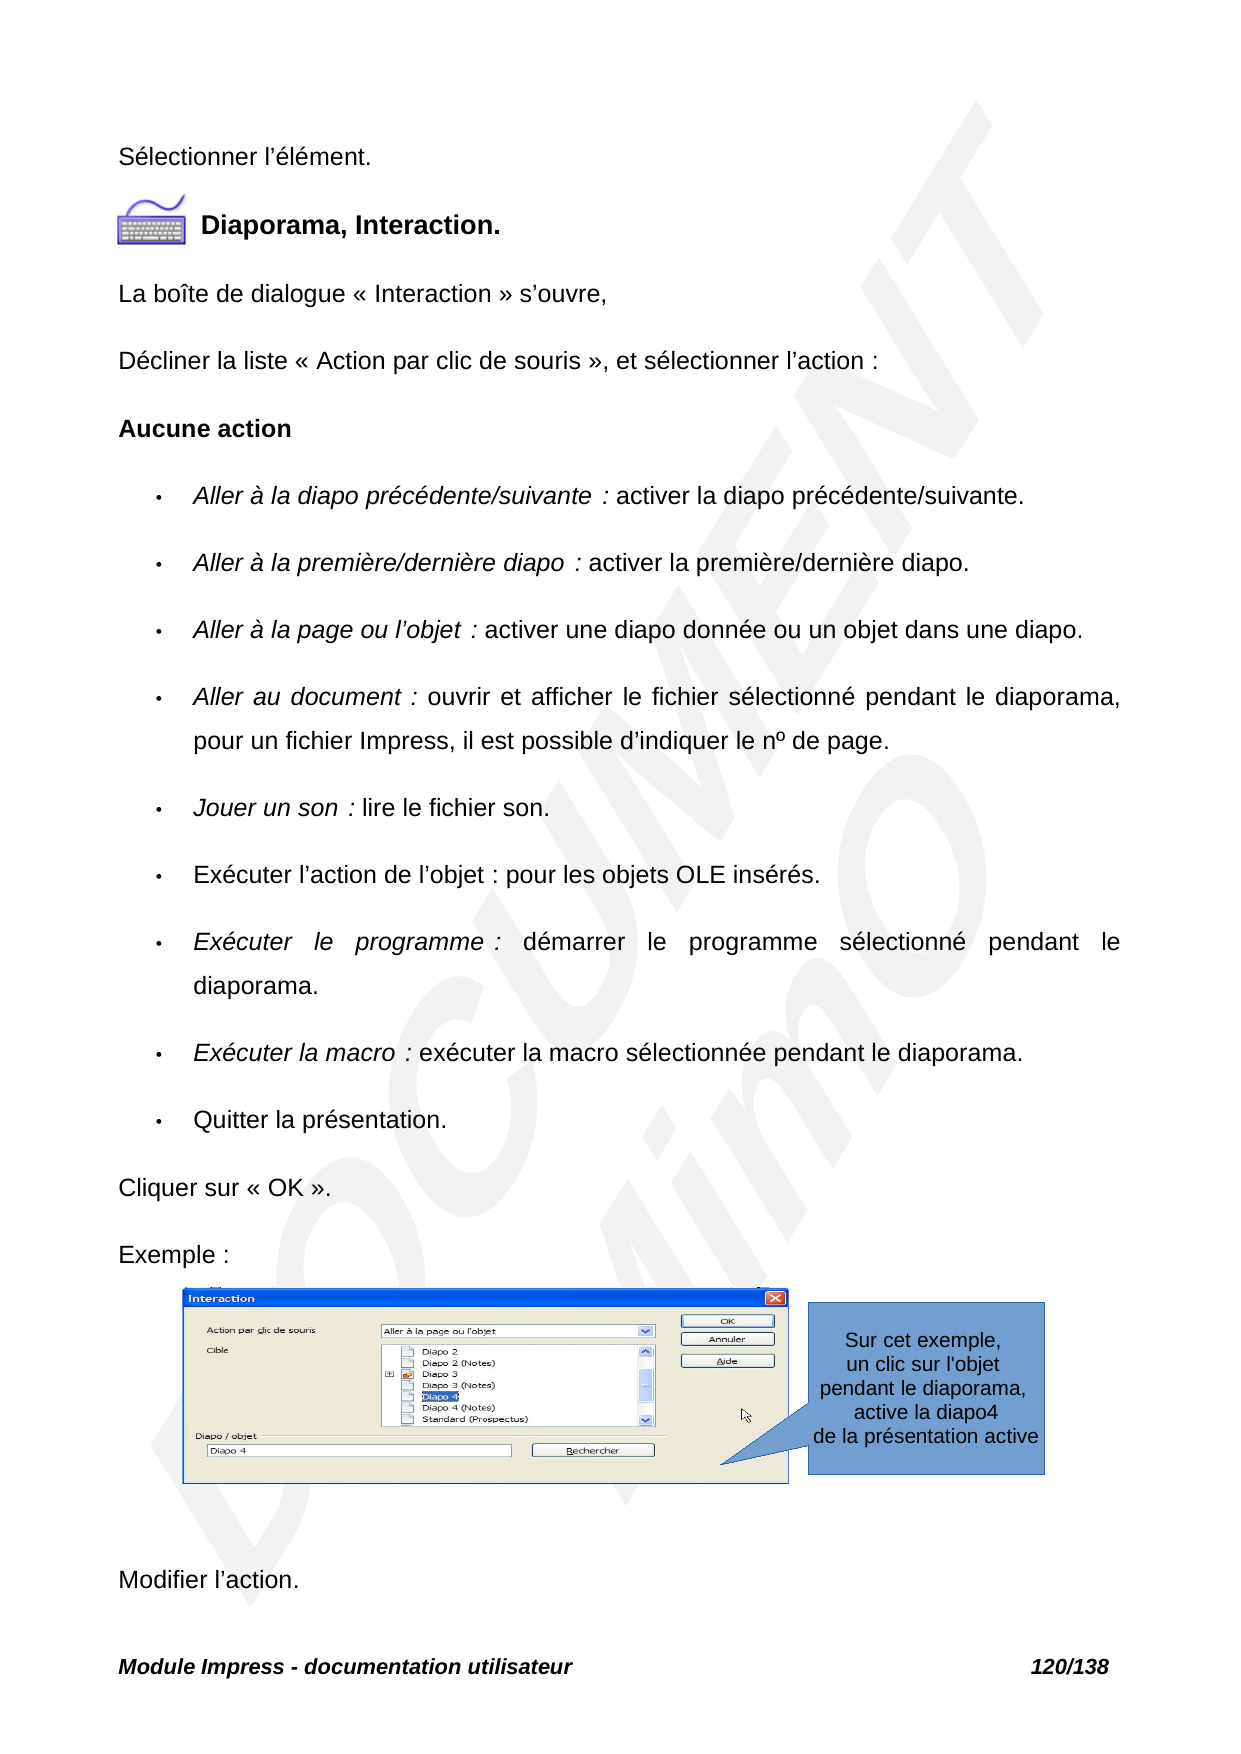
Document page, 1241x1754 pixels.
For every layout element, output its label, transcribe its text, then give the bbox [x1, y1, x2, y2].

text Sélectionner l’élément. [118, 142, 1122, 171]
text Modifier l’action. [118, 1565, 1122, 1594]
text Aucune action [118, 413, 1122, 442]
text Exemple : [118, 1239, 1122, 1269]
picture [113, 184, 189, 259]
text Décliner la liste « Action par clic de souris », et sélectionner l’action : [118, 346, 1122, 375]
list Aller à la première/dernière diapo : activer la première/dernière diapo. [156, 548, 1122, 577]
text La boîte de dialogue « Interaction » s’ouvre, [118, 279, 1122, 308]
text Diaporama, Interaction. [189, 209, 1122, 240]
list Aller à la diapo précédente/suivante : activer la diapo précédente/suivante. [156, 481, 1122, 510]
list Jouer un son : lire le fichier son. [156, 793, 1122, 822]
list Exécuter l’action de l’objet : pour les objets OLE insérés. [156, 860, 1122, 889]
list Aller à la page ou l’objet : activer une diapo donnée ou un objet dans une diapo. [156, 615, 1122, 644]
list Aller au document : ouvrir et afficher le fichier sélectionné pendant le diaporama, pour un fichier Impress, il est possible d’indiquer le nº de page. [156, 682, 1122, 755]
picture [182, 1287, 789, 1484]
list Exécuter la macro : exécuter la macro sélectionnée pendant le diaporama. [156, 1038, 1122, 1067]
list Exécuter le programme : démarrer le programme sélectionné pendant le diaporama. [156, 927, 1122, 1000]
text Cliquer sur « OK ». [118, 1172, 1122, 1201]
list Quitter la présentation. [156, 1105, 1122, 1134]
